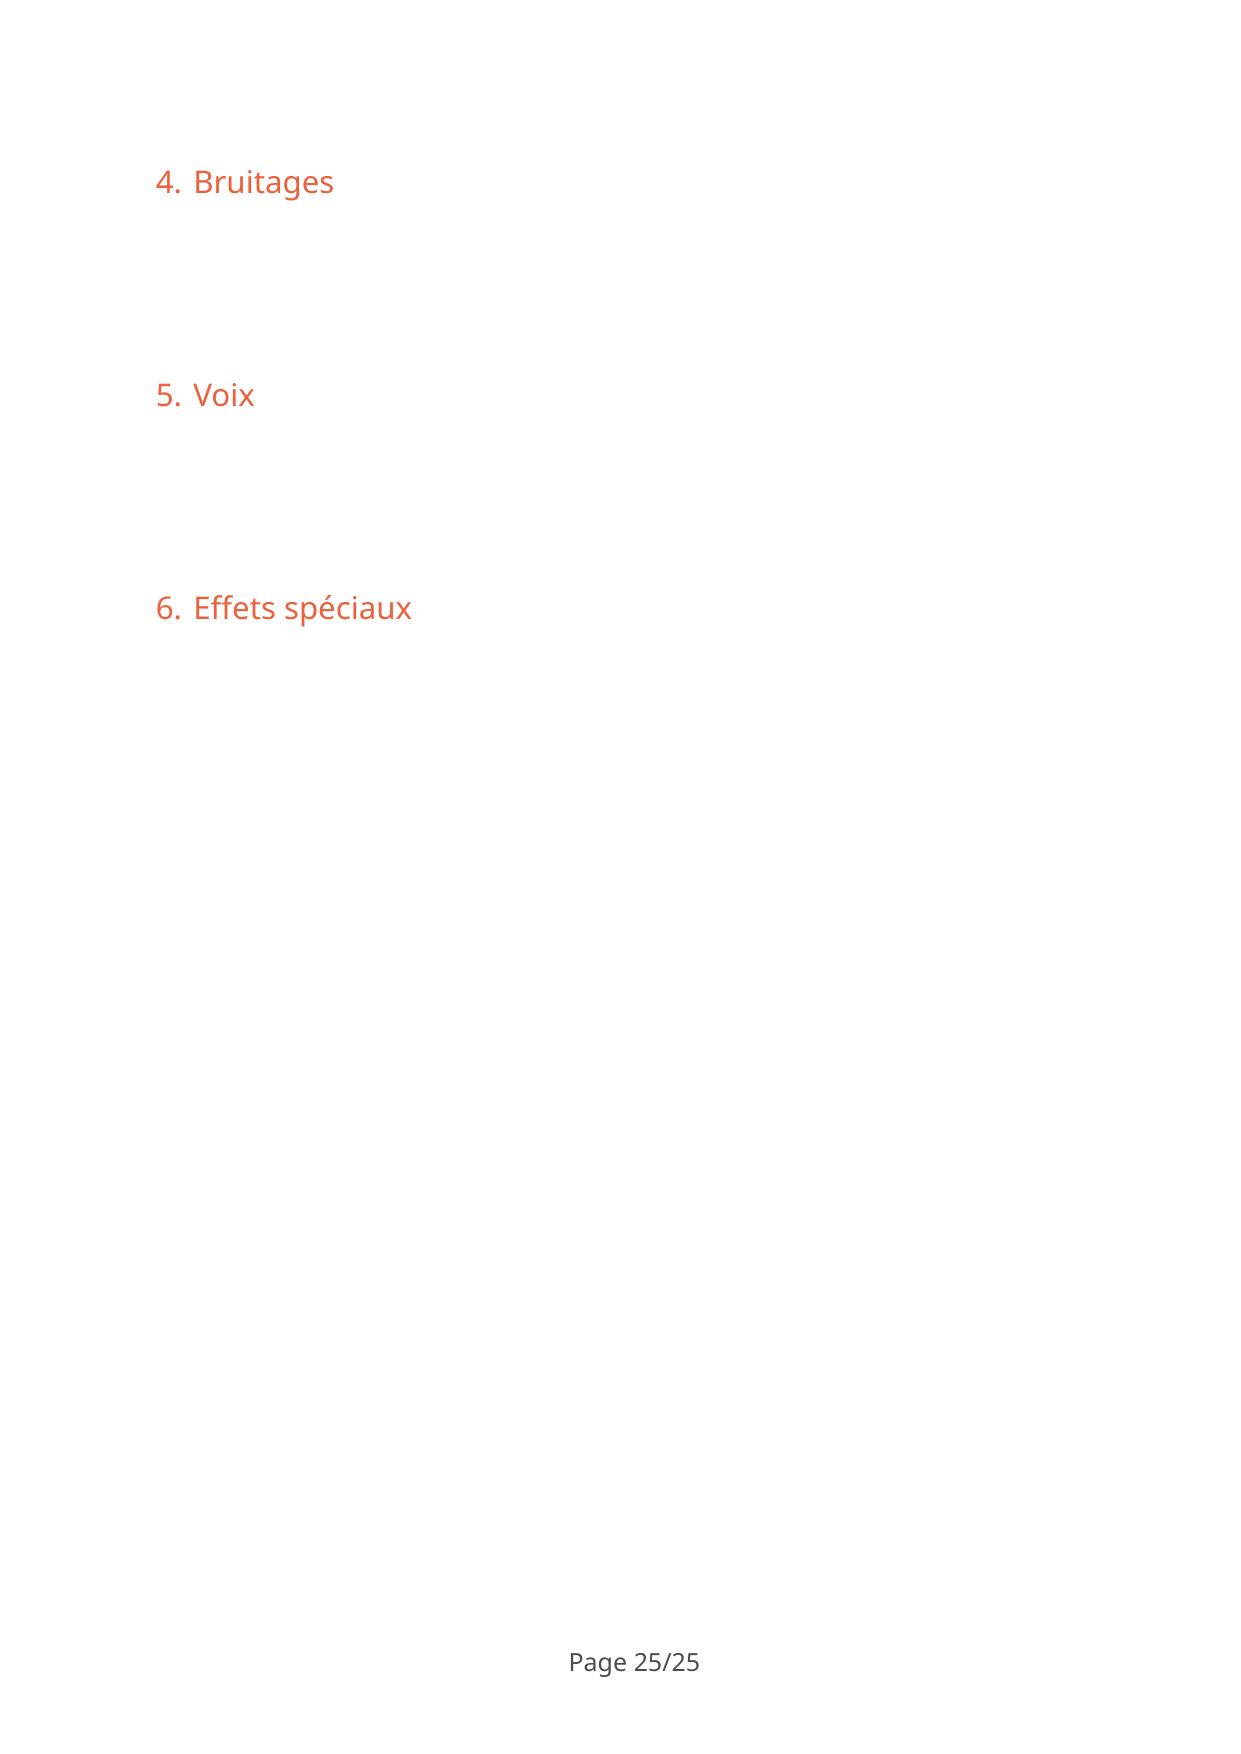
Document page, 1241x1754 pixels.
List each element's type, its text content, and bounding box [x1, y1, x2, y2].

list Effets spéciaux [156, 586, 1122, 629]
list Bruitages [156, 160, 1122, 203]
list Voix [156, 373, 1122, 416]
